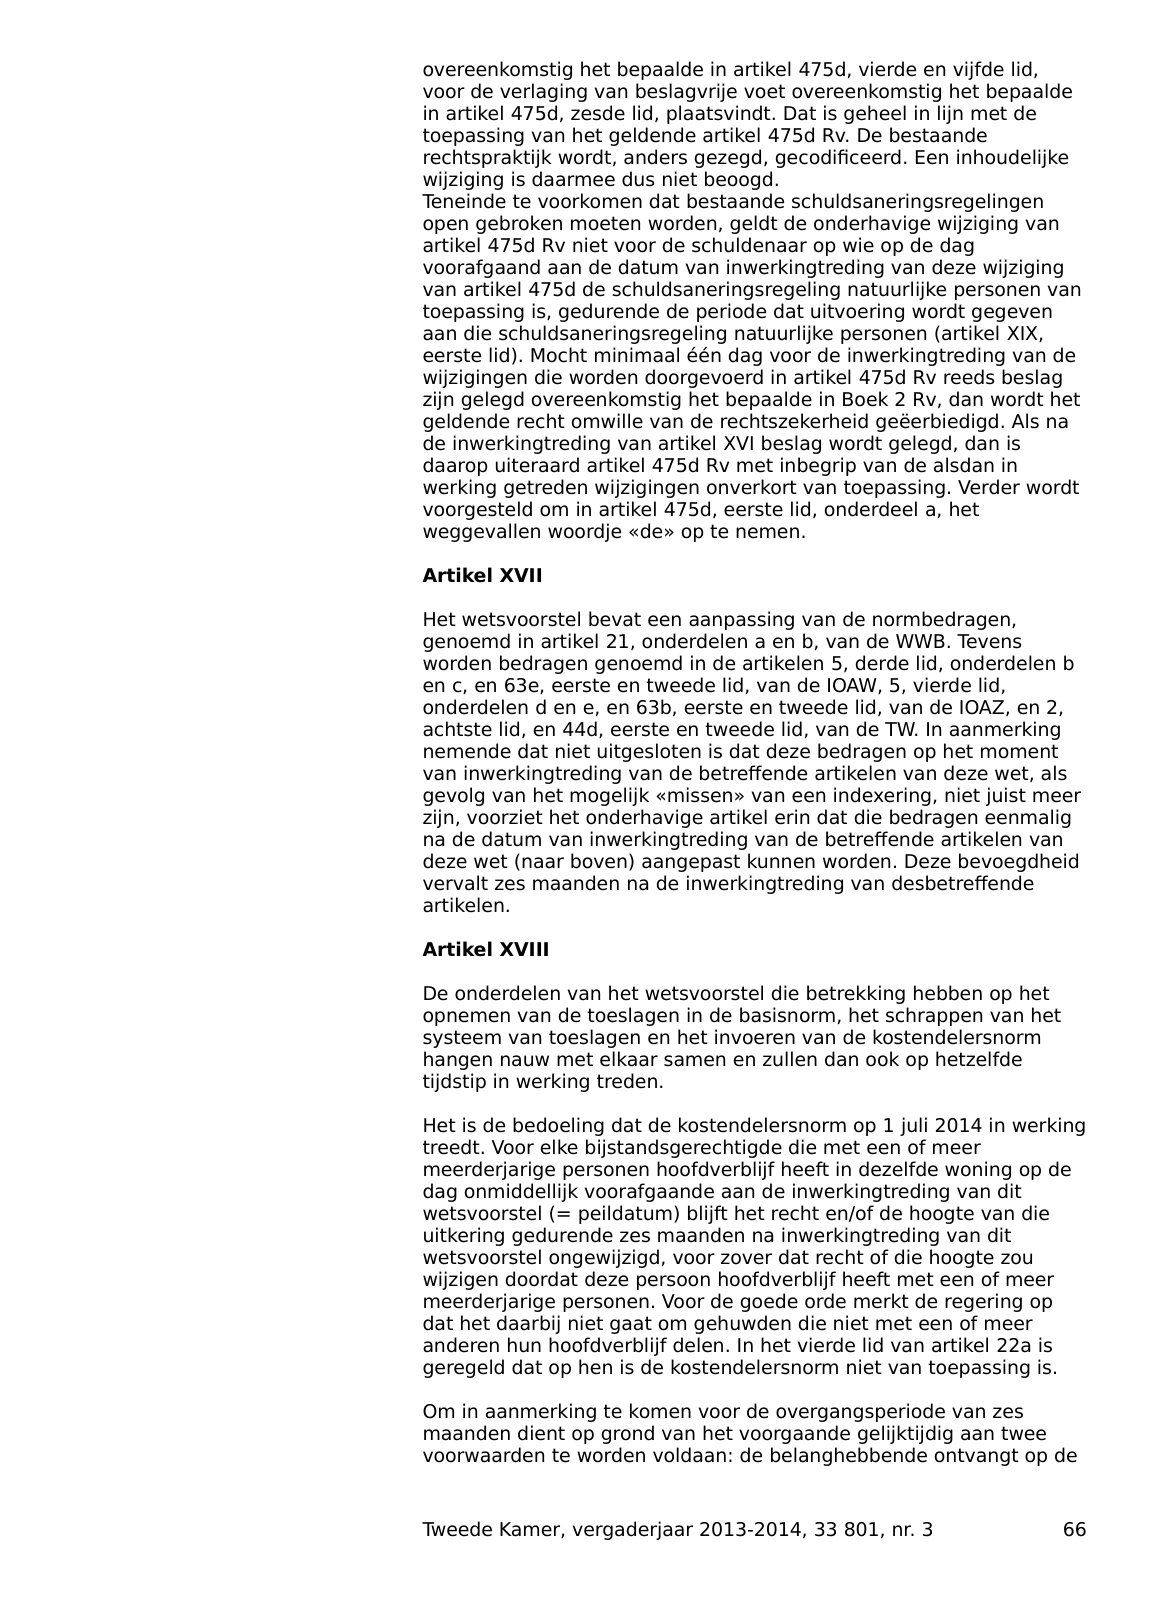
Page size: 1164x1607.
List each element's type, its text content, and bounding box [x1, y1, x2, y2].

text Om in aanmerking te komen voor de overgangsperiode van zes maanden dient op grond van het voorgaande gelijktijdig aan twee voorwaarden te worden voldaan: de belanghebbende ontvangt op de [422, 1401, 1087, 1467]
text De onderdelen van het wetsvoorstel die betrekking hebben op het opnemen van de toeslagen in de basisnorm, het schrappen van het systeem van toeslagen en het invoeren van de kostendelersnorm hangen nauw met elkaar samen en zullen dan ook op hetzelfde tijdstip in werking treden. [422, 983, 1087, 1093]
subtitle Artikel XVIII [422, 939, 1087, 961]
subtitle Artikel XVII [422, 565, 1087, 587]
text Het is de bedoeling dat de kostendelersnorm op 1 juli 2014 in werking treedt. Voor elke bijstandsgerechtigde die met een of meer meerderjarige personen hoofdverblijf heeft in dezelfde woning op de dag onmiddellijk voorafgaande aan de inwerkingtreding van dit wetsvoorstel (= peildatum) blijft het recht en/of de hoogte van die uitkering gedurende zes maanden na inwerkingtreding van dit wetsvoorstel ongewijzigd, voor zover dat recht of die hoogte zou wijzigen doordat deze persoon hoofdverblijf heeft met een of meer meerderjarige personen. Voor de goede orde merkt de regering op dat het daarbij niet gaat om gehuwden die niet met een of meer anderen hun hoofdverblijf delen. In het vierde lid van artikel 22a is geregeld dat op hen is de kostendelersnorm niet van toepassing is. [422, 1115, 1087, 1379]
text Het wetsvoorstel bevat een aanpassing van de normbedragen, genoemd in artikel 21, onderdelen a en b, van de WWB. Tevens worden bedragen genoemd in de artikelen 5, derde lid, onderdelen b en c, en 63e, eerste en tweede lid, van de IOAW, 5, vierde lid, onderdelen d en e, en 63b, eerste en tweede lid, van de IOAZ, en 2, achtste lid, en 44d, eerste en tweede lid, van de TW. In aanmerking nemende dat niet uitgesloten is dat deze bedragen op het moment van inwerkingtreding van de betreffende artikelen van deze wet, als gevolg van het mogelijk «missen» van een indexering, niet juist meer zijn, voorziet het onderhavige artikel erin dat die bedragen eenmalig na de datum van inwerkingtreding van de betreffende artikelen van deze wet (naar boven) aangepast kunnen worden. Deze bevoegdheid vervalt zes maanden na de inwerkingtreding van desbetreffende artikelen. [422, 609, 1087, 917]
text overeenkomstig het bepaalde in artikel 475d, vierde en vijfde lid, voor de verlaging van beslagvrije voet overeenkomstig het bepaalde in artikel 475d, zesde lid, plaatsvindt. Dat is geheel in lijn met de toepassing van het geldende artikel 475d Rv. De bestaande rechtspraktijk wordt, anders gezegd, gecodificeerd. Een inhoudelijke wijziging is daarmee dus niet beoogd. [422, 59, 1087, 191]
text Teneinde te voorkomen dat bestaande schuldsaneringsregelingen open gebroken moeten worden, geldt de onderhavige wijziging van artikel 475d Rv niet voor de schuldenaar op wie op de dag voorafgaand aan de datum van inwerkingtreding van deze wijziging van artikel 475d de schuldsaneringsregeling natuurlijke personen van toepassing is, gedurende de periode dat uitvoering wordt gegeven aan die schuldsaneringsregeling natuurlijke personen (artikel XIX, eerste lid). Mocht minimaal één dag voor de inwerkingtreding van de wijzigingen die worden doorgevoerd in artikel 475d Rv reeds beslag zijn gelegd overeenkomstig het bepaalde in Boek 2 Rv, dan wordt het geldende recht omwille van de rechtszekerheid geëerbiedigd. Als na de inwerkingtreding van artikel XVI beslag wordt gelegd, dan is daarop uiteraard artikel 475d Rv met inbegrip van de alsdan in werking getreden wijzigingen onverkort van toepassing. Verder wordt voorgesteld om in artikel 475d, eerste lid, onderdeel a, het weggevallen woordje «de» op te nemen. [422, 191, 1087, 543]
